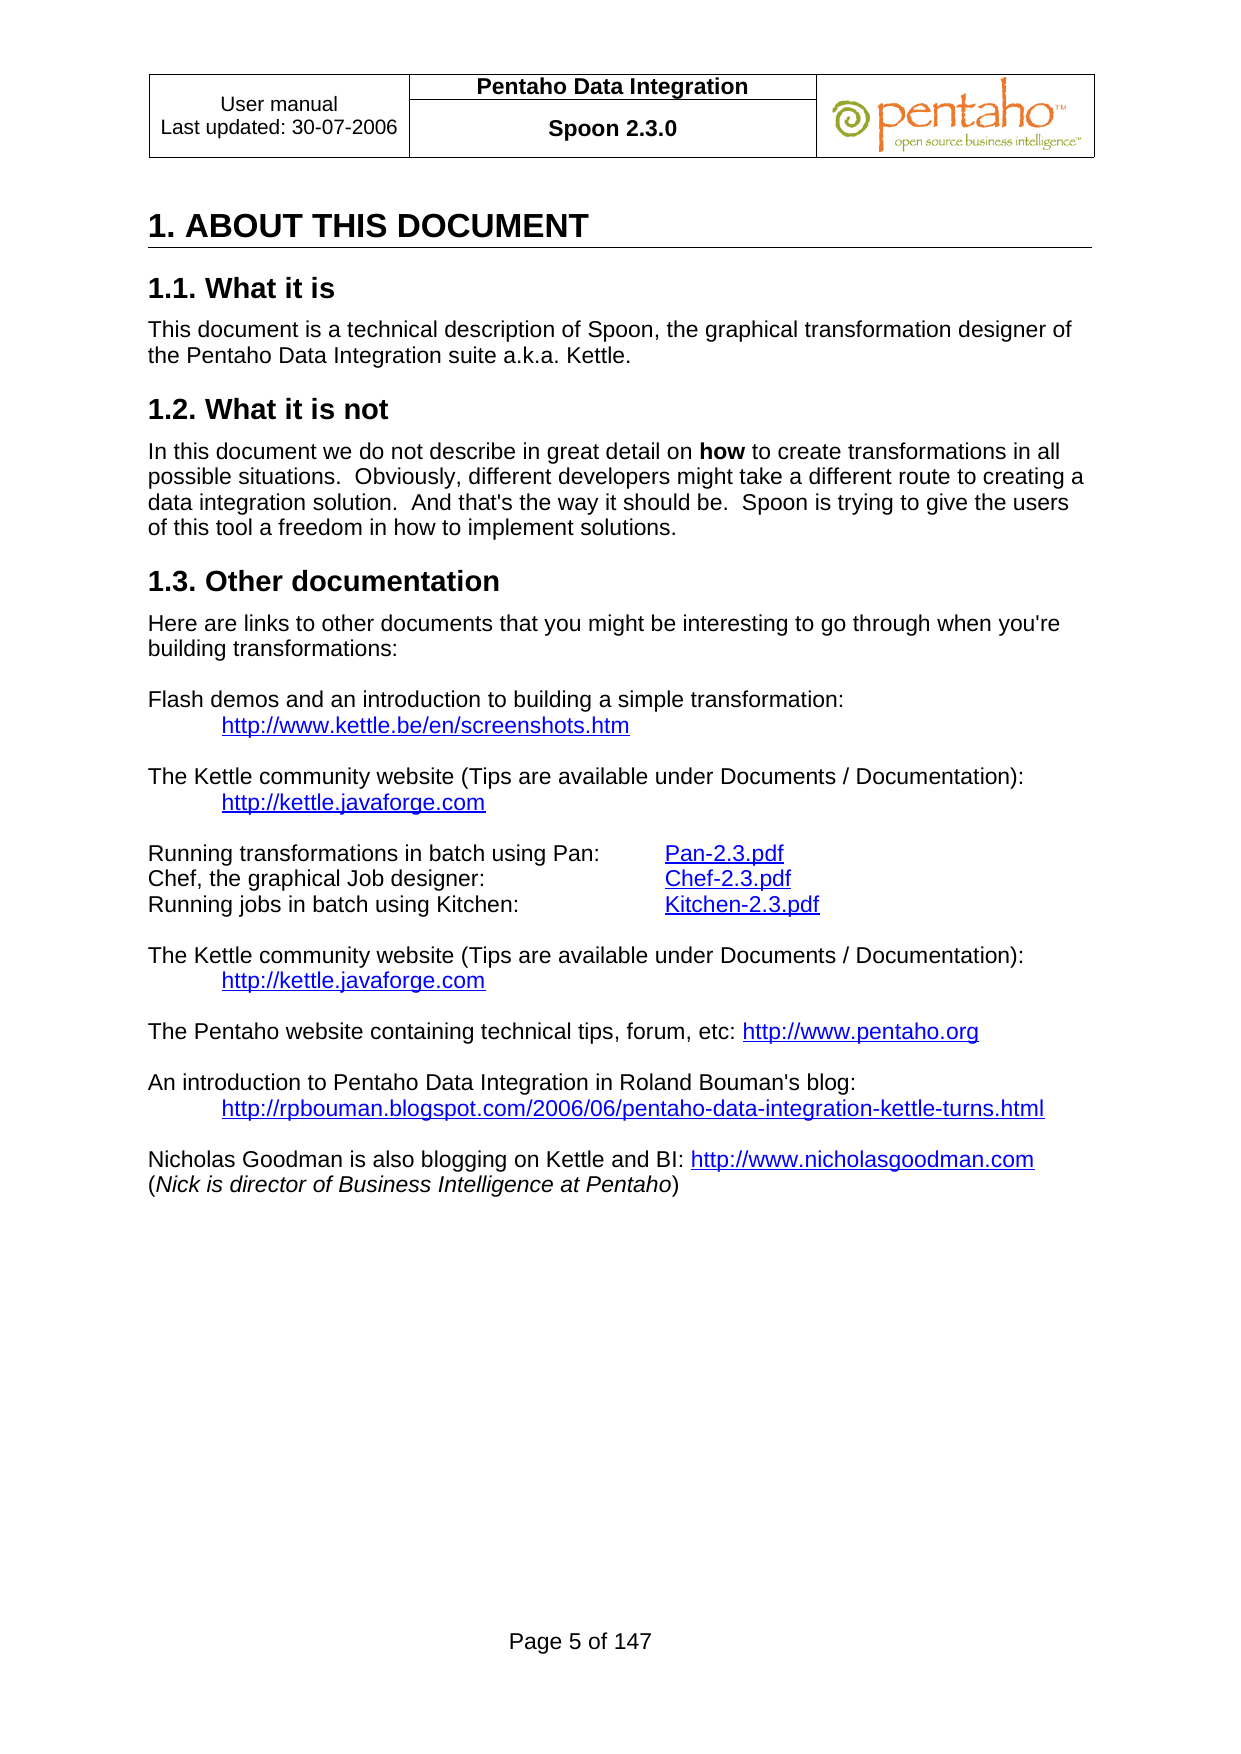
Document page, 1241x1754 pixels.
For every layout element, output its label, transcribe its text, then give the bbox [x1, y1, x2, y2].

text Running jobs in batch using Kitchen: Kitchen-2.3.pdf [148, 891, 1092, 917]
text Running transformations in batch using Pan: Pan-2.3.pdf [148, 840, 1092, 866]
text Flash demos and an introduction to building a simple transformation: [148, 687, 1092, 713]
subtitle What it is [148, 272, 1092, 304]
text Chef, the graphical Job designer: Chef-2.3.pdf [148, 866, 1092, 891]
subtitle What it is not [148, 393, 1092, 426]
text (Nick is director of Business Intelligence at Pentaho) [148, 1172, 1092, 1198]
text Here are links to other documents that you might be interesting to go through when you're building transformations: [148, 611, 1092, 662]
subtitle Other documentation [148, 565, 1092, 598]
text The Kettle community website (Tips are available under Documents / Documentation): [148, 942, 1092, 968]
subtitle About this document [148, 208, 1092, 247]
text Nicholas Goodman is also blogging on Kettle and BI: http://www.nicholasgoodman.com [148, 1147, 1092, 1172]
text In this document we do not describe in great detail on how to create transformations in all possible situations. Obviously, different developers might take a different route to creating a data integration solution. And that's the way it should be. Spoon is trying to give the users of this tool a freedom in how to implement solutions. [148, 438, 1092, 540]
text http://kettle.javaforge.com [221, 789, 1092, 815]
text http://rpbouman.blogspot.com/2006/06/pentaho-data-integration-kettle-turns.html [148, 1096, 1092, 1121]
text http://www.kettle.be/en/screenshots.htm [221, 713, 1092, 738]
text http://kettle.javaforge.com [221, 968, 1092, 993]
text This document is a technical description of Spoon, the graphical transformation designer of the Pentaho Data Integration suite a.k.a. Kettle. [148, 317, 1092, 368]
text The Kettle community website (Tips are available under Documents / Documentation): [148, 764, 1092, 789]
text The Pentaho website containing technical tips, forum, etc: http://www.pentaho.org [148, 1019, 1092, 1044]
text An introduction to Pentaho Data Integration in Roland Bouman's blog: [148, 1070, 1092, 1096]
